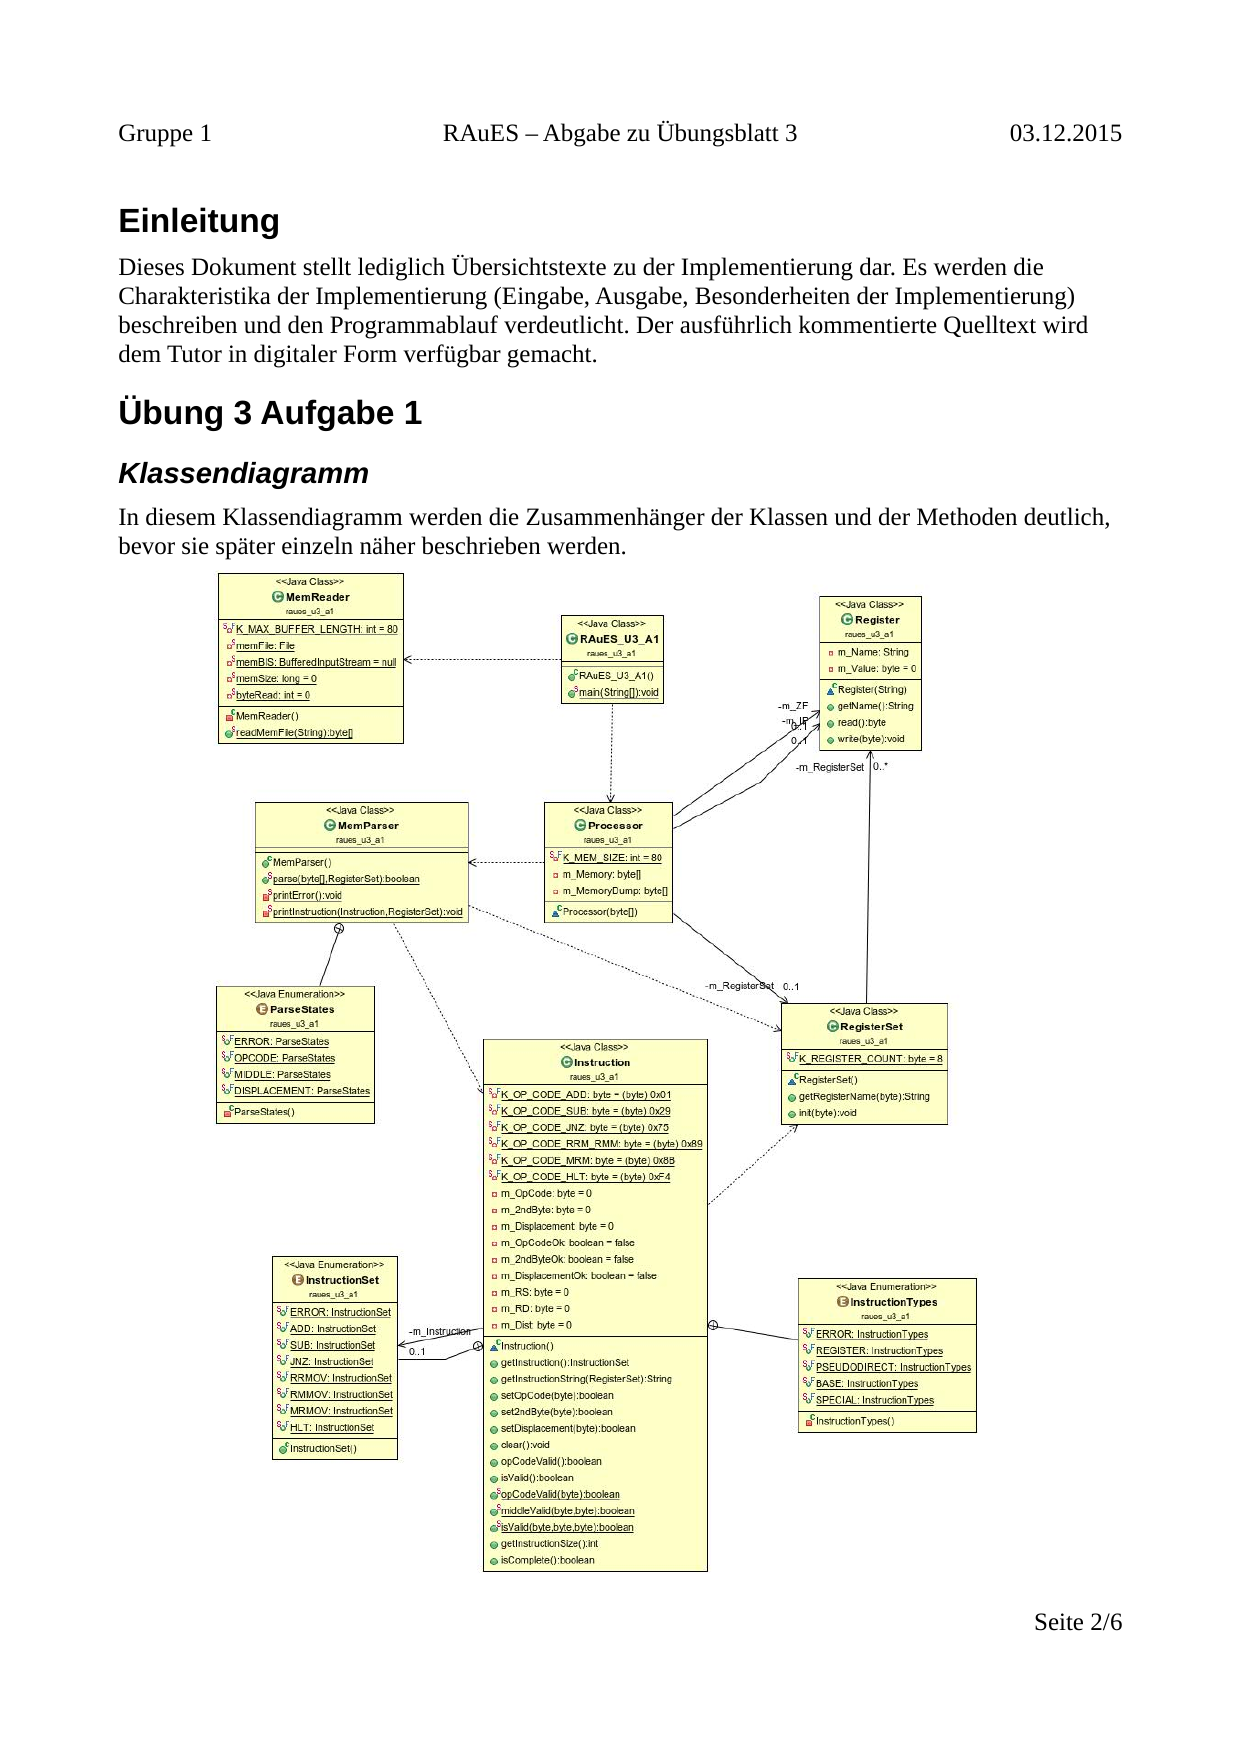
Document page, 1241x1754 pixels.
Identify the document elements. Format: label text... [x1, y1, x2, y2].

subtitle Klassendiagramm [118, 456, 1122, 490]
subtitle Übung 3 Aufgabe 1 [118, 392, 1122, 431]
subtitle Einleitung [118, 201, 1122, 240]
picture [213, 570, 979, 1574]
text In diesem Klassendiagramm werden die Zusammenhänger der Klassen und der Methoden deutlich, bevor sie später einzeln näher beschrieben werden. [118, 502, 1122, 560]
text Dieses Dokument stellt lediglich Übersichtstexte zu der Implementierung dar. Es werden die Charakteristika der Implementierung (Eingabe, Ausgabe, Besonderheiten der Implementierung) beschreiben und den Programmablauf verdeutlicht. Der ausführlich kommentierte Quelltext wird dem Tutor in digitaler Form verfügbar gemacht. [118, 252, 1122, 367]
